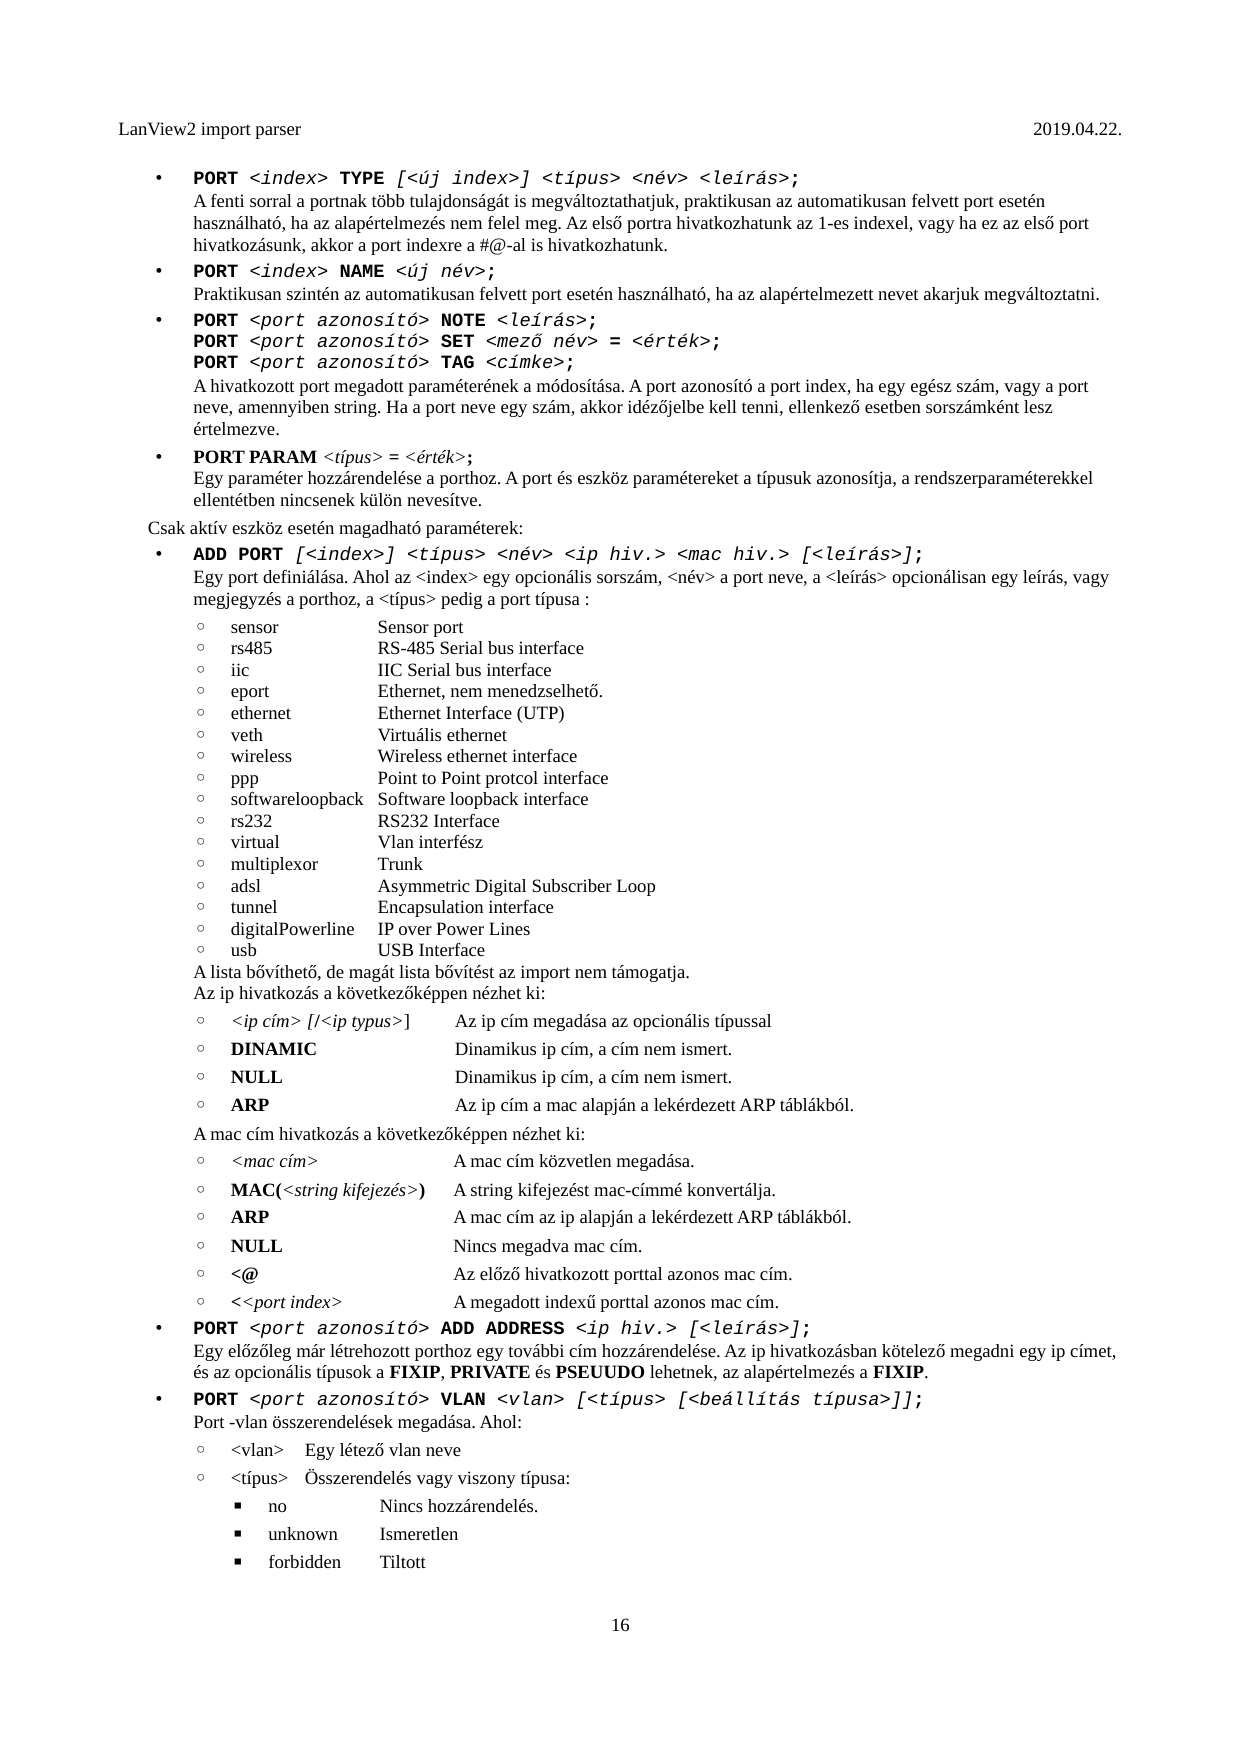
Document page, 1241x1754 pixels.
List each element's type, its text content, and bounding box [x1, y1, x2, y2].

list <@ Az előző hivatkozott porttal azonos mac cím. [193, 1262, 1122, 1284]
list eport Ethernet, nem menedzselhető. [193, 680, 1122, 702]
list virtual Vlan interfész [193, 831, 1122, 853]
list sensor Sensor port [193, 616, 1122, 637]
list DINAMIC Dinamikus ip cím, a cím nem ismert. [193, 1038, 1122, 1060]
list tunnel Encapsulation interface [193, 896, 1122, 918]
list A lista bővíthető, de magát lista bővítést az import nem támogatja. Az ip hivatkozás a következőképpen nézhet ki: [156, 961, 1122, 1004]
list <mac cím> A mac cím közvetlen megadása. [193, 1150, 1122, 1172]
list iic IIC Serial bus interface [193, 659, 1122, 680]
list rs485 RS-485 Serial bus interface [193, 637, 1122, 659]
list NULL Nincs megadva mac cím. [193, 1234, 1122, 1256]
list ARP A mac cím az ip alapján a lekérdezett ARP táblákból. [193, 1206, 1122, 1228]
list MAC(<string kifejezés>) A string kifejezést mac-címmé konvertálja. [193, 1178, 1122, 1200]
list NULL Dinamikus ip cím, a cím nem ismert. [193, 1066, 1122, 1088]
list PORT <port azonosító> ADD ADDRESS <ip hiv.> [<leírás>]; Egy előzőleg már létrehozott porthoz egy további cím hozzárendelése. Az ip hivatkozásban kötelező megadni egy ip címet, és az opcionális típusok a FIXIP, PRIVATE és PSEUUDO lehetnek, az alapértelmezés a FIXIP. [156, 1318, 1122, 1383]
list PORT <index> NAME <új név>; Praktikusan szintén az automatikusan felvett port esetén használható, ha az alapértelmezett nevet akarjuk megváltoztatni. [156, 262, 1122, 304]
list usb USB Interface [193, 939, 1122, 961]
list PORT <port azonosító> NOTE <leírás>; PORT <port azonosító> SET <mező név> = <érték>; PORT <port azonosító> TAG <címke>; A hivatkozott port megadott paraméterének a módosítása. A port azonosító a port index, ha egy egész szám, vagy a port neve, amennyiben string. Ha a port neve egy szám, akkor idézőjelbe kell tenni, ellenkező esetben sorszámként lesz értelmezve. [156, 311, 1122, 439]
list ARP Az ip cím a mac alapján a lekérdezett ARP táblákból. [193, 1094, 1122, 1116]
list <ip cím> [/<ip typus>] Az ip cím megadása az opcionális típussal [193, 1010, 1122, 1032]
list PORT PARAM <típus> = <érték>; Egy paraméter hozzárendelése a porthoz. A port és eszköz paramétereket a típusuk azonosítja, a rendszerparaméterekkel ellentétben nincsenek külön nevesítve. [156, 446, 1122, 510]
list ADD PORT [<index>] <típus> <név> <ip hiv.> <mac hiv.> [<leírás>]; Egy port definiálása. Ahol az <index> egy opcionális sorszám, <név> a port neve, a <leírás> opcionálisan egy leírás, vagy megjegyzés a porthoz, a <típus> pedig a port típusa : [156, 545, 1122, 609]
list digitalPowerline IP over Power Lines [193, 918, 1122, 939]
list <típus> Összerendelés vagy viszony típusa: [193, 1467, 1122, 1488]
list rs232 RS232 Interface [193, 810, 1122, 831]
list multiplexor Trunk [193, 853, 1122, 874]
list PORT <port azonosító> VLAN <vlan> [<típus> [<beállítás típusa>]]; Port -vlan összerendelések megadása. Ahol: [156, 1389, 1122, 1432]
list forbidden Tiltott [231, 1551, 1122, 1572]
list softwareloopback Software loopback interface [193, 788, 1122, 810]
list <<port index> A megadott indexű porttal azonos mac cím. [193, 1291, 1122, 1312]
list PORT <index> TYPE [<új index>] <típus> <név> <leírás>; A fenti sorral a portnak több tulajdonságát is megváltoztathatjuk, praktikusan az automatikusan felvett port esetén használható, ha az alapértelmezés nem felel meg. Az első portra hivatkozhatunk az 1-es indexel, vagy ha ez az első port hivatkozásunk, akkor a port indexre a #@-al is hivatkozhatunk. [156, 169, 1122, 255]
list ppp Point to Point protcol interface [193, 767, 1122, 788]
list veth Virtuális ethernet [193, 723, 1122, 745]
list no Nincs hozzárendelés. [231, 1495, 1122, 1516]
list adsl Asymmetric Digital Subscriber Loop [193, 874, 1122, 896]
list ethernet Ethernet Interface (UTP) [193, 702, 1122, 723]
list wireless Wireless ethernet interface [193, 745, 1122, 767]
text Csak aktív eszköz esetén magadható paraméterek: [118, 517, 1122, 538]
list unknown Ismeretlen [231, 1523, 1122, 1544]
list <vlan> Egy létező vlan neve [193, 1439, 1122, 1460]
list A mac cím hivatkozás a következőképpen nézhet ki: [156, 1122, 1122, 1144]
